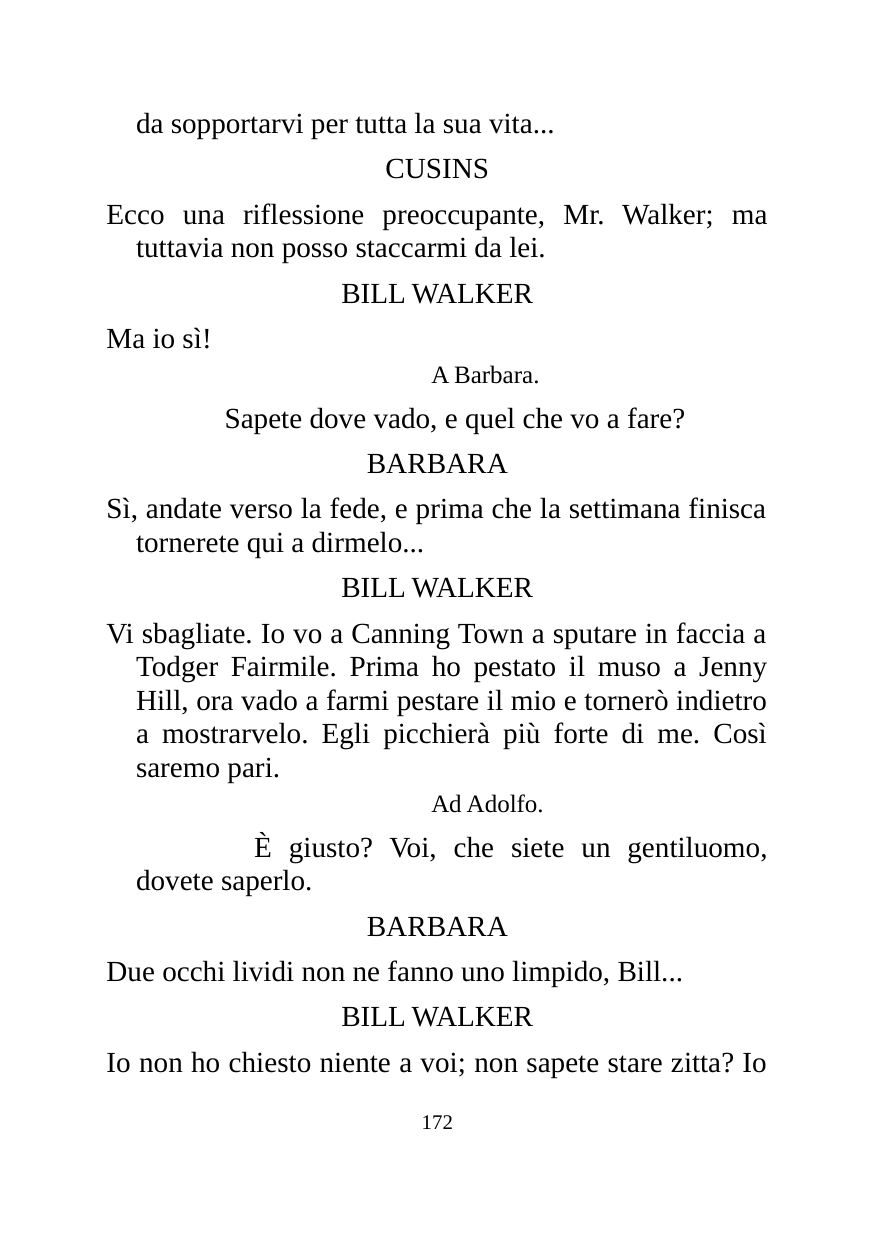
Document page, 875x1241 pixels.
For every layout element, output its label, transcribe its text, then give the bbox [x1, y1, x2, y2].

text BILL WALKER [106, 571, 768, 604]
text Due occhi lividi non ne fanno uno limpido, Bill... [106, 954, 768, 988]
text CUSINS [106, 152, 768, 185]
text Ad Adolfo. [431, 789, 768, 818]
text BARBARA [106, 909, 768, 942]
text BILL WALKER [106, 276, 768, 309]
text BILL WALKER [106, 999, 768, 1033]
text Sapete dove vado, e quel che vo a fare? [136, 401, 768, 434]
text È giusto? Voi, che siete un gentiluomo, dovete saperlo. [136, 830, 768, 897]
text Ecco una riflessione preoccupante, Mr. Walker; ma tuttavia non posso staccarmi da lei. [106, 197, 768, 264]
text Ma io sì! [106, 321, 768, 354]
text A Barbara. [431, 361, 768, 389]
text Sì, andate verso la fede, e prima che la settimana finisca tornerete qui a dirmelo... [106, 492, 768, 559]
text da sopportarvi per tutta la sua vita... [106, 106, 768, 140]
text BARBARA [106, 446, 768, 480]
text Vi sbagliate. Io vo a Canning Town a sputare in faccia a Todger Fairmile. Prima ho pestato il muso a Jenny Hill, ora vado a farmi pestare il mio e tornerò indietro a mostrarvelo. Egli picchierà più forte di me. Così saremo pari. [106, 616, 768, 783]
text Io non ho chiesto niente a voi; non sapete stare zitta? Io [106, 1045, 768, 1078]
